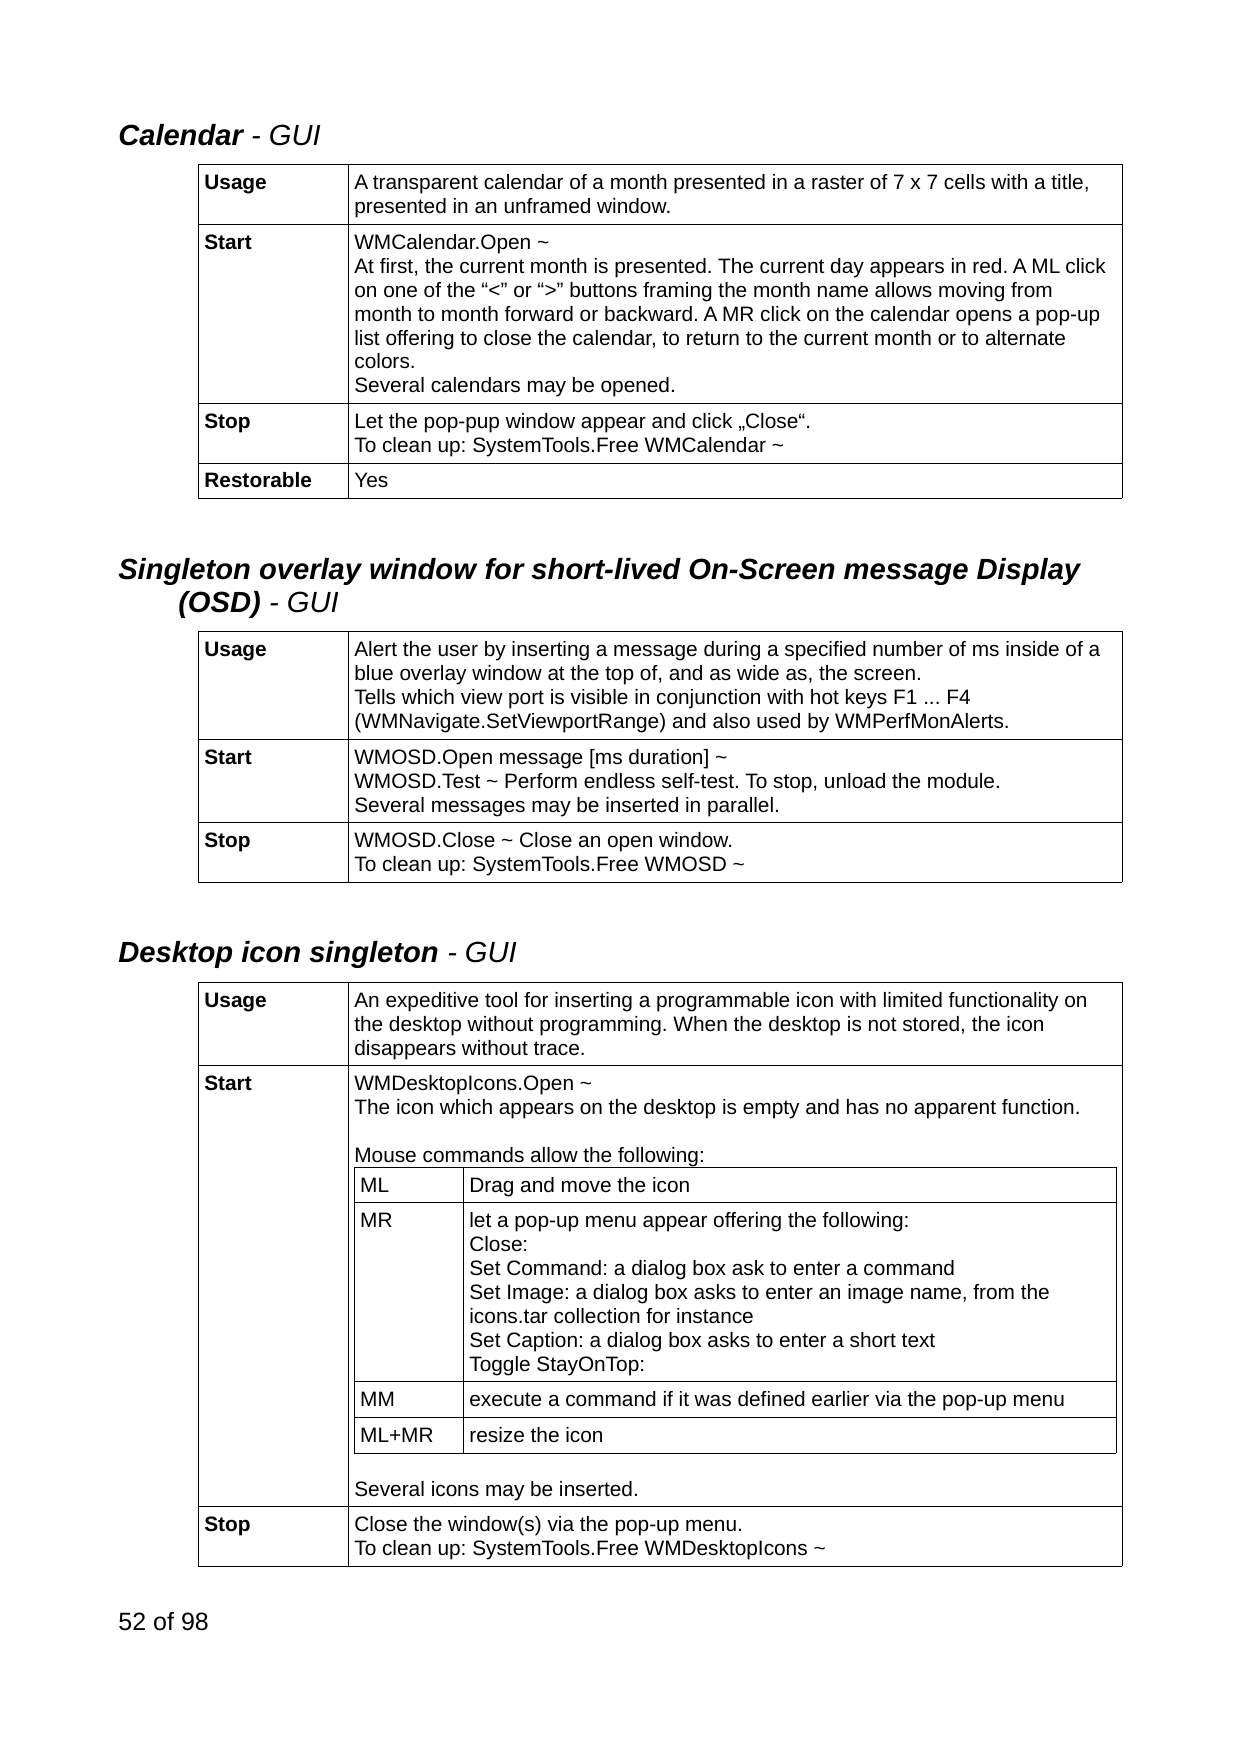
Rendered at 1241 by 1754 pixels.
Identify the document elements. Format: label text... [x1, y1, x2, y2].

table_cell Stop [199, 1507, 348, 1566]
table_cell Restorable [199, 464, 348, 498]
table_cell Start [199, 225, 348, 403]
table_cell MM [355, 1382, 463, 1417]
subtitle Calendar - GUI [118, 118, 1122, 152]
table_cell Close the window(s) via the pop-up menu. To clean up: SystemTools.Free WMDesktopIcons ~ [349, 1507, 1122, 1566]
table_header Usage [199, 983, 348, 1065]
table_cell Let the pop-pup window appear and click „Close“. To clean up: SystemTools.Free WMCalendar ~ [349, 404, 1122, 462]
table_cell Stop [199, 404, 348, 462]
table_cell WMOSD.Open message [ms duration] ~ WMOSD.Test ~ Perform endless self-test. To stop, unload the module. Several messages may be inserted in parallel. [349, 740, 1122, 822]
table_cell MR [355, 1203, 463, 1381]
table_header Drag and move the icon [464, 1168, 1116, 1202]
table_cell WMCalendar.Open ~ At first, the current month is presented. The current day appears in red. A ML click on one of the “<” or “>” buttons framing the month name allows moving from month to month forward or backward. A MR click on the calendar opens a pop-up list offering to close the calendar, to return to the current month or to alternate colors. Several calendars may be opened. [349, 225, 1122, 403]
table_header ML [355, 1168, 463, 1202]
table_cell Start [199, 740, 348, 822]
subtitle Singleton overlay window for short-lived On-Screen message Display (OSD) - GUI [118, 552, 1122, 619]
table_cell ML+MR [355, 1418, 463, 1452]
table_header Usage [199, 632, 348, 739]
table_cell Yes [349, 464, 1122, 498]
table_cell resize the icon [464, 1418, 1116, 1452]
table_cell execute a command if it was defined earlier via the pop-up menu [464, 1382, 1116, 1417]
table_cell WMDesktopIcons.Open ~ The icon which appears on the desktop is empty and has no apparent function. Mouse commands allow the following: Several icons may be inserted. [349, 1066, 1122, 1506]
table_header An expeditive tool for inserting a programmable icon with limited functionality on the desktop without programming. When the desktop is not stored, the icon disappears without trace. [349, 983, 1122, 1065]
table_header Usage [199, 165, 348, 224]
table_header A transparent calendar of a month presented in a raster of 7 x 7 cells with a title, presented in an unframed window. [349, 165, 1122, 224]
table_cell Stop [199, 823, 348, 882]
table_cell WMOSD.Close ~ Close an open window. To clean up: SystemTools.Free WMOSD ~ [349, 823, 1122, 882]
table_cell let a pop-up menu appear offering the following: Close: Set Command: a dialog box ask to enter a command Set Image: a dialog box asks to enter an image name, from the icons.tar collection for instance Set Caption: a dialog box asks to enter a short text Toggle StayOnTop: [464, 1203, 1116, 1381]
subtitle Desktop icon singleton - GUI [118, 936, 1122, 969]
table_header Alert the user by inserting a message during a specified number of ms inside of a blue overlay window at the top of, and as wide as, the screen. Tells which view port is visible in conjunction with hot keys F1 ... F4 (WMNavigate.SetViewportRange) and also used by WMPerfMonAlerts. [349, 632, 1122, 739]
table_cell Start [199, 1066, 348, 1506]
